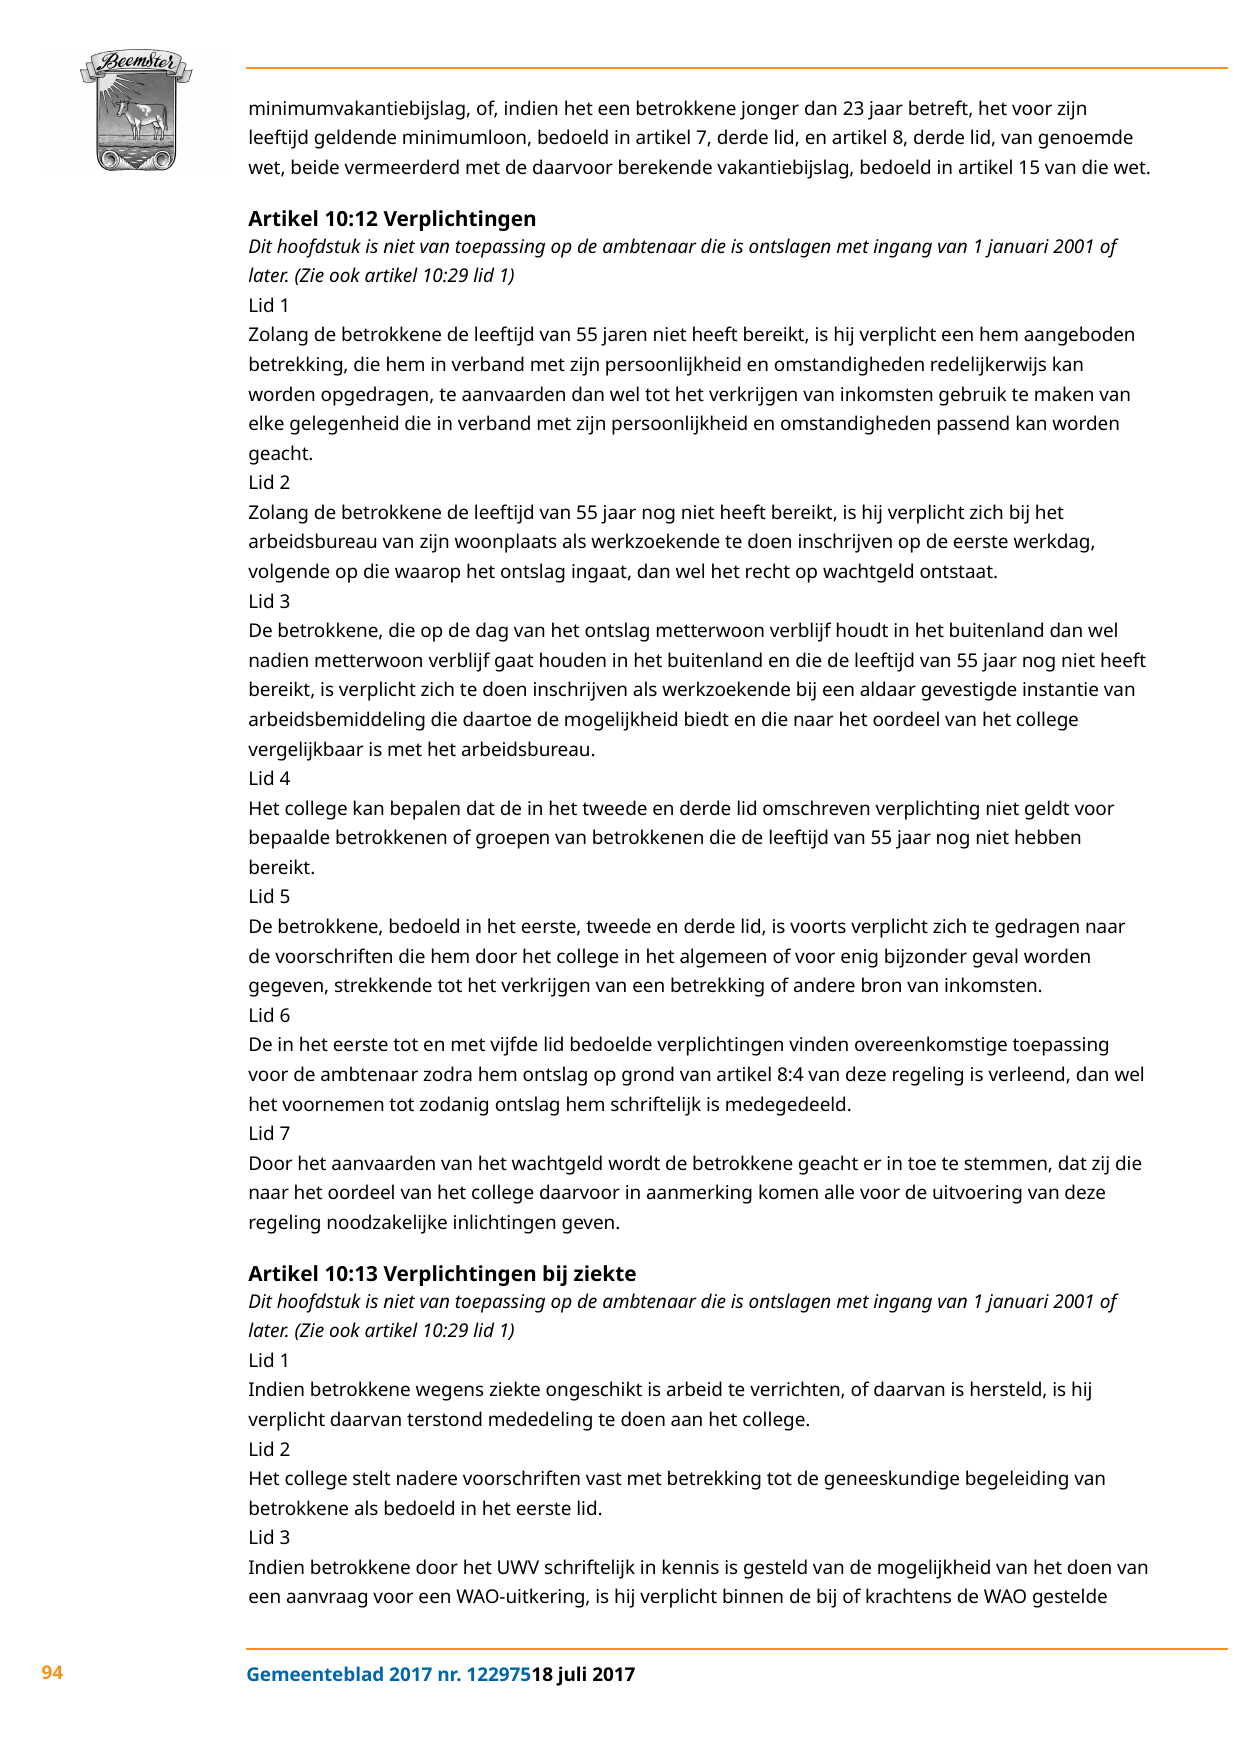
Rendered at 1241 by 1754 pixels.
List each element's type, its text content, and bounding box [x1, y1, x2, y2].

text Lid 6 [248, 1002, 1152, 1028]
text De betrokkene, die op de dag van het ontslag metterwoon verblijf houdt in het buitenland dan wel nadien metterwoon verblijf gaat houden in het buitenland en die de leeftijd van 55 jaar nog niet heeft bereikt, is verplicht zich te doen inschrijven als werkzoekende bij een aldaar gevestigde instantie van arbeidsbemiddeling die daartoe de mogelijkheid biedt en die naar het oordeel van het college vergelijkbaar is met het arbeidsbureau. [248, 617, 1152, 761]
text Lid 5 [248, 884, 1152, 909]
text Zolang de betrokkene de leeftijd van 55 jaren niet heeft bereikt, is hij verplicht een hem aangeboden betrekking, die hem in verband met zijn persoonlijkheid en omstandigheden redelijkerwijs kan worden opgedragen, te aanvaarden dan wel tot het verkrijgen van inkomsten gebruik te maken van elke gelegenheid die in verband met zijn persoonlijkheid en omstandigheden passend kan worden geacht. [248, 322, 1152, 466]
text Lid 3 [248, 1524, 1152, 1550]
text Dit hoofdstuk is niet van toepassing op de ambtenaar die is ontslagen met ingang van 1 januari 2001 of later. (Zie ook artikel 10:29 lid 1) [248, 233, 1152, 288]
text Lid 2 [248, 469, 1152, 495]
text Lid 4 [248, 765, 1152, 791]
picture [41, 47, 231, 172]
text minimumvakantiebijslag, of, indien het een betrokkene jonger dan 23 jaar betreft, het voor zijn leeftijd geldende minimumloon, bedoeld in artikel 7, derde lid, en artikel 8, derde lid, van genoemde wet, beide vermeerderd met de daarvoor berekende vakantiebijslag, bedoeld in artikel 15 van die wet. [248, 95, 1152, 180]
text Lid 1 [248, 292, 1152, 318]
text Het college kan bepalen dat de in het tweede en derde lid omschreven verplichting niet geldt voor bepaalde betrokkenen of groepen van betrokkenen die de leeftijd van 55 jaar nog niet hebben bereikt. [248, 795, 1152, 880]
text Indien betrokkene door het UWV schriftelijk in kennis is gesteld van de mogelijkheid van het doen van een aanvraag voor een WAO-uitkering, is hij verplicht binnen de bij of krachtens de WAO gestelde [248, 1554, 1152, 1609]
text Lid 1 [248, 1347, 1152, 1373]
text Het college stelt nadere voorschriften vast met betrekking tot de geneeskundige begeleiding van betrokkene als bedoeld in het eerste lid. [248, 1465, 1152, 1521]
text Door het aanvaarden van het wachtgeld wordt de betrokkene geacht er in toe te stemmen, dat zij die naar het oordeel van het college daarvoor in aanmerking komen alle voor de uitvoering van deze regeling noodzakelijke inlichtingen geven. [248, 1150, 1152, 1235]
text De in het eerste tot en met vijfde lid bedoelde verplichtingen vinden overeenkomstige toepassing voor de ambtenaar zodra hem ontslag op grond van artikel 8:4 van deze regeling is verleend, dan wel het voornemen tot zodanig ontslag hem schriftelijk is medegedeeld. [248, 1032, 1152, 1116]
text Lid 3 [248, 588, 1152, 613]
text Artikel 10:13 Verplichtingen bij ziekte [248, 1259, 1152, 1288]
text De betrokkene, bedoeld in het eerste, tweede en derde lid, is voorts verplicht zich te gedragen naar de voorschriften die hem door het college in het algemeen of voor enig bijzonder geval worden gegeven, strekkende tot het verkrijgen van een betrekking of andere bron van inkomsten. [248, 913, 1152, 998]
text Artikel 10:12 Verplichtingen [248, 204, 1152, 233]
text Dit hoofdstuk is niet van toepassing op de ambtenaar die is ontslagen met ingang van 1 januari 2001 of later. (Zie ook artikel 10:29 lid 1) [248, 1288, 1152, 1343]
text Indien betrokkene wegens ziekte ongeschikt is arbeid te verrichten, of daarvan is hersteld, is hij verplicht daarvan terstond mededeling te doen aan het college. [248, 1377, 1152, 1432]
text Lid 7 [248, 1120, 1152, 1146]
text Zolang de betrokkene de leeftijd van 55 jaar nog niet heeft bereikt, is hij verplicht zich bij het arbeidsbureau van zijn woonplaats als werkzoekende te doen inschrijven op de eerste werkdag, volgende op die waarop het ontslag ingaat, dan wel het recht op wachtgeld ontstaat. [248, 499, 1152, 584]
text Lid 2 [248, 1436, 1152, 1462]
